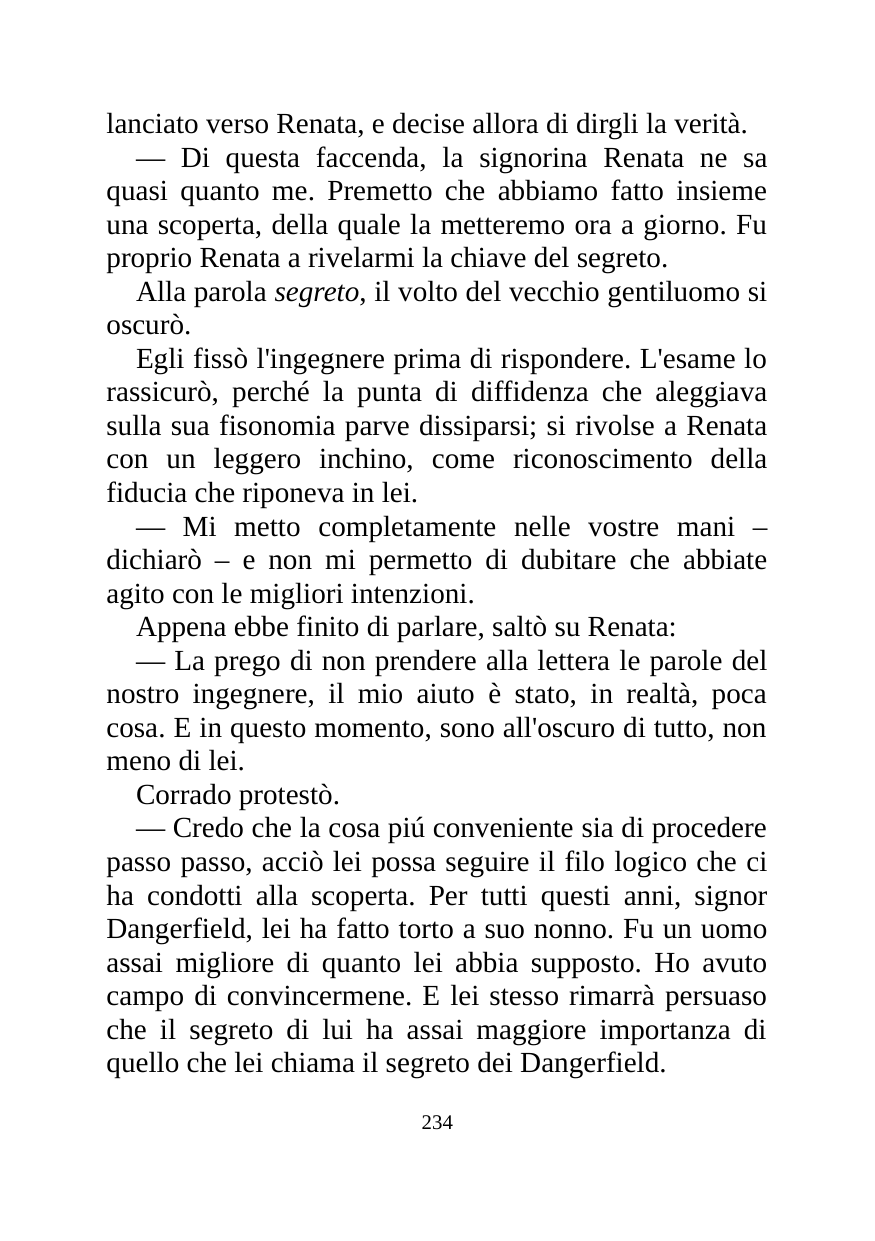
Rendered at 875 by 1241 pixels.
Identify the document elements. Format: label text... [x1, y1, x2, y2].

text — Credo che la cosa piú conveniente sia di procedere passo passo, acciò lei possa seguire il filo logico che ci ha condotti alla scoperta. Per tutti questi anni, signor Dangerfield, lei ha fatto torto a suo nonno. Fu un uomo assai migliore di quanto lei abbia supposto. Ho avuto campo di convincermene. E lei stesso rimarrà persuaso che il segreto di lui ha assai maggiore importanza di quello che lei chiama il segreto dei Dangerfield. [106, 811, 768, 1079]
text Alla parola segreto, il volto del vecchio gentiluomo si oscurò. [106, 274, 768, 341]
text lanciato verso Renata, e decise allora di dirgli la verità. [106, 106, 768, 140]
text Egli fissò l'ingegnere prima di rispondere. L'esame lo rassicurò, perché la punta di diffidenza che aleggiava sulla sua fisonomia parve dissiparsi; si rivolse a Renata con un leggero inchino, come riconoscimento della fiducia che riponeva in lei. [106, 341, 768, 509]
text Appena ebbe finito di parlare, saltò su Renata: [106, 609, 768, 643]
text — Di questa faccenda, la signorina Renata ne sa quasi quanto me. Premetto che abbiamo fatto insieme una scoperta, della quale la metteremo ora a giorno. Fu proprio Renata a rivelarmi la chiave del segreto. [106, 140, 768, 274]
text Corrado protestò. [106, 777, 768, 811]
text — Mi metto completamente nelle vostre mani – dichiarò – e non mi permetto di dubitare che abbiate agito con le migliori intenzioni. [106, 509, 768, 609]
text — La prego di non prendere alla lettera le parole del nostro ingegnere, il mio aiuto è stato, in realtà, poca cosa. E in questo momento, sono all'oscuro di tutto, non meno di lei. [106, 643, 768, 777]
